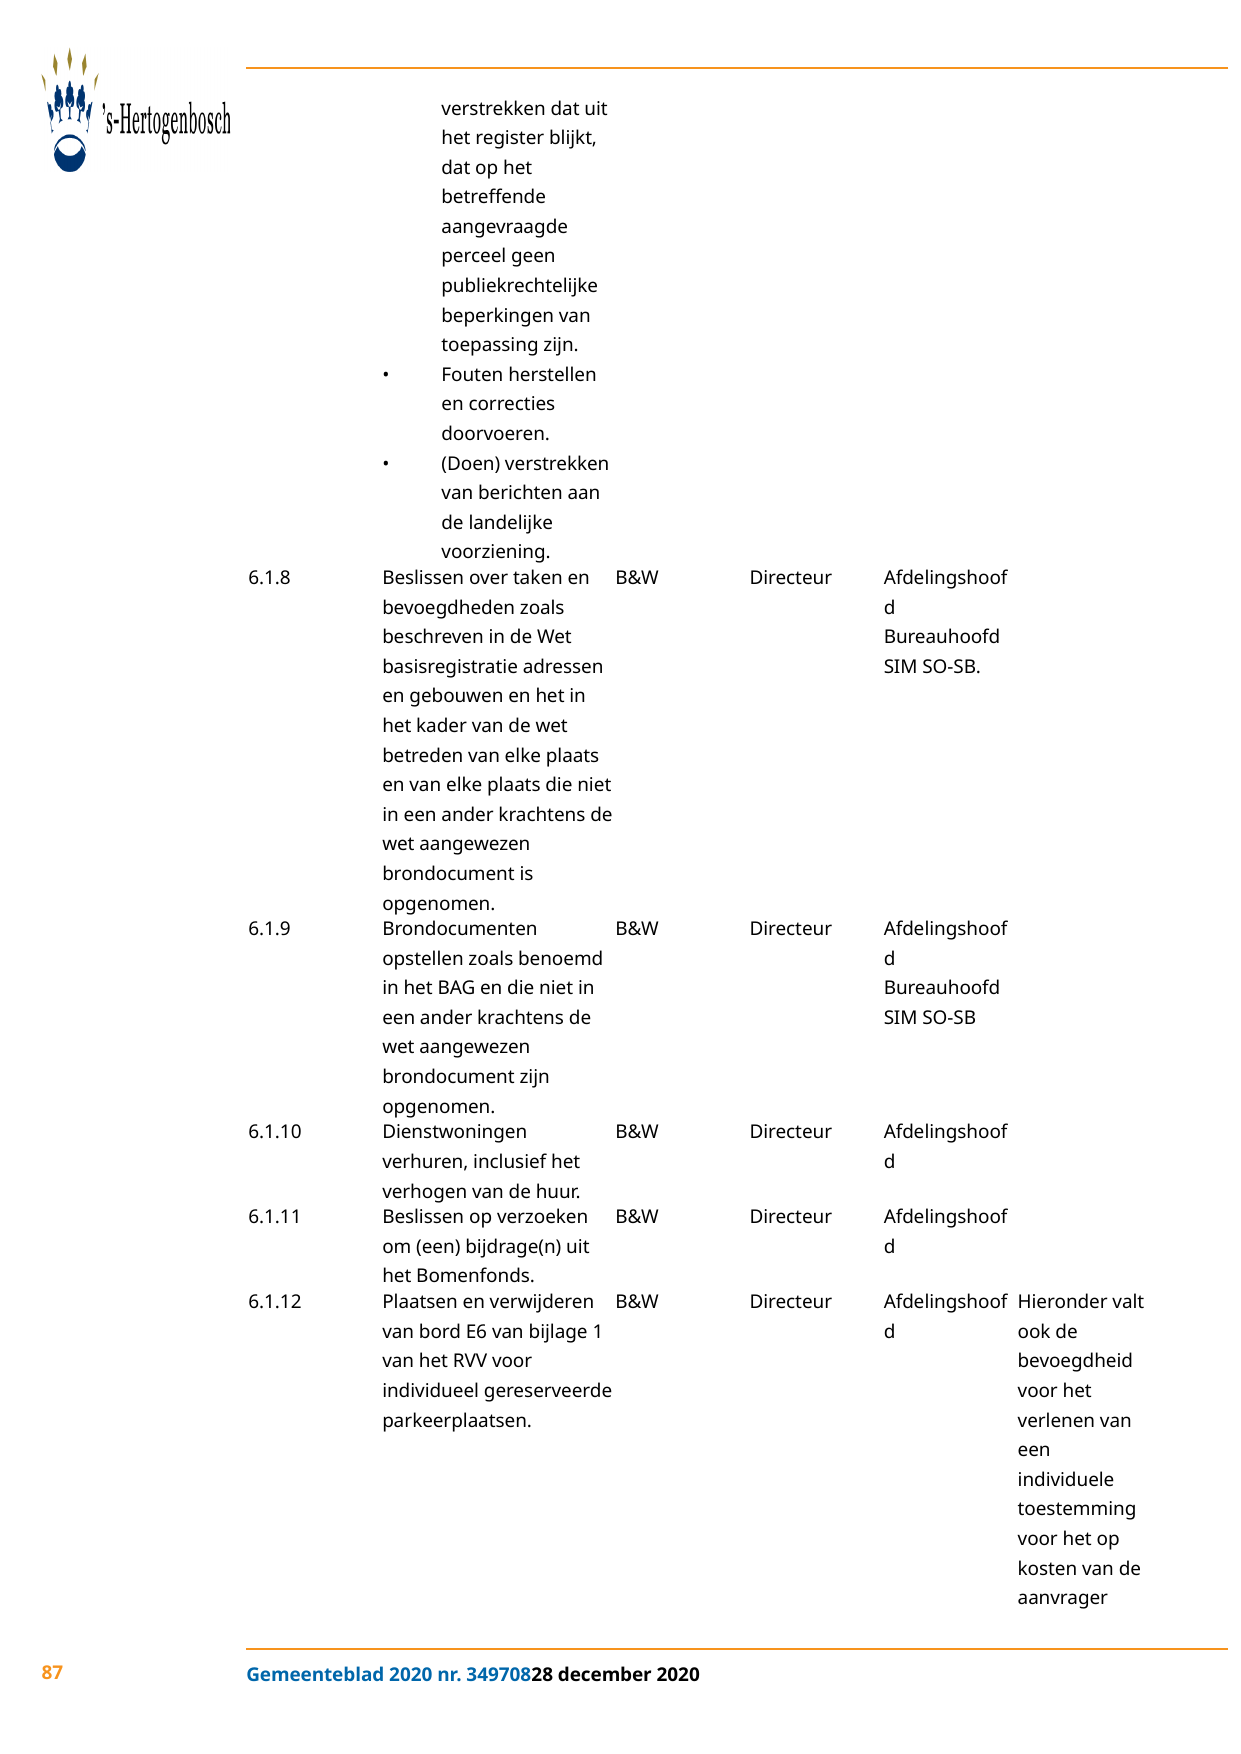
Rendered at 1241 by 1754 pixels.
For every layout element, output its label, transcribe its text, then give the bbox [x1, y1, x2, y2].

table_cell Afdelingshoofd [884, 1204, 1017, 1288]
table_cell [749, 95, 883, 564]
table_cell Hieronder valt ook de bevoegdheid voor het verlenen van een individuele toestemming voor het op kosten van de aanvrager [1018, 1289, 1152, 1610]
table_cell [615, 95, 749, 564]
table_cell [1018, 95, 1152, 564]
table_cell Beslissen over taken en bevoegdheden zoals beschreven in de Wet basisregistratie adressen en gebouwen en het in het kader van de wet betreden van elke plaats en van elke plaats die niet in een ander krachtens de wet aangewezen brondocument is opgenomen. [382, 564, 615, 915]
table_cell Directeur [749, 915, 883, 1119]
table_cell [1018, 1204, 1152, 1288]
table_cell Brondocumenten opstellen zoals benoemd in het BAG en die niet in een ander krachtens de wet aangewezen brondocument zijn opgenomen. [382, 915, 615, 1119]
table_cell Afdelingshoofd [884, 1289, 1017, 1610]
table_cell Plaatsen en verwijderen van bord E6 van bijlage 1 van het RVV voor individueel gereserveerde parkeerplaatsen. [382, 1289, 615, 1610]
picture [41, 47, 231, 172]
table_cell B&W [615, 1289, 749, 1610]
table_cell B&W [615, 1119, 749, 1203]
table_cell verstrekken dat uit het register blijkt, dat op het betreffende aangevraagde perceel geen publiekrechtelijke beperkingen van toepassing zijn. Fouten herstellen en correcties doorvoeren. (Doen) verstrekken van berichten aan de landelijke voorziening. [382, 95, 615, 564]
table_cell [1018, 915, 1152, 1119]
table_cell Dienstwoningen verhuren, inclusief het verhogen van de huur. [382, 1119, 615, 1203]
table_cell 6.1.12 [248, 1289, 382, 1610]
table_cell Directeur [749, 1289, 883, 1610]
table_cell 6.1.11 [248, 1204, 382, 1288]
table_cell 6.1.8 [248, 564, 382, 915]
table_cell Afdelingshoofd [884, 1119, 1017, 1203]
table_cell Beslissen op verzoeken om (een) bijdrage(n) uit het Bomenfonds. [382, 1204, 615, 1288]
table_cell Directeur [749, 564, 883, 915]
table_cell B&W [615, 564, 749, 915]
table_cell 6.1.9 [248, 915, 382, 1119]
table_cell Directeur [749, 1119, 883, 1203]
table_cell [884, 95, 1017, 564]
table_cell Afdelingshoofd Bureauhoofd SIM SO-SB [884, 915, 1017, 1119]
table_cell 6.1.10 [248, 1119, 382, 1203]
table_cell Directeur [749, 1204, 883, 1288]
table_cell Afdelingshoofd Bureauhoofd SIM SO-SB. [884, 564, 1017, 915]
table_cell [1018, 1119, 1152, 1203]
table_cell [248, 95, 382, 564]
table_cell [1018, 564, 1152, 915]
table_cell B&W [615, 1204, 749, 1288]
table_cell B&W [615, 915, 749, 1119]
